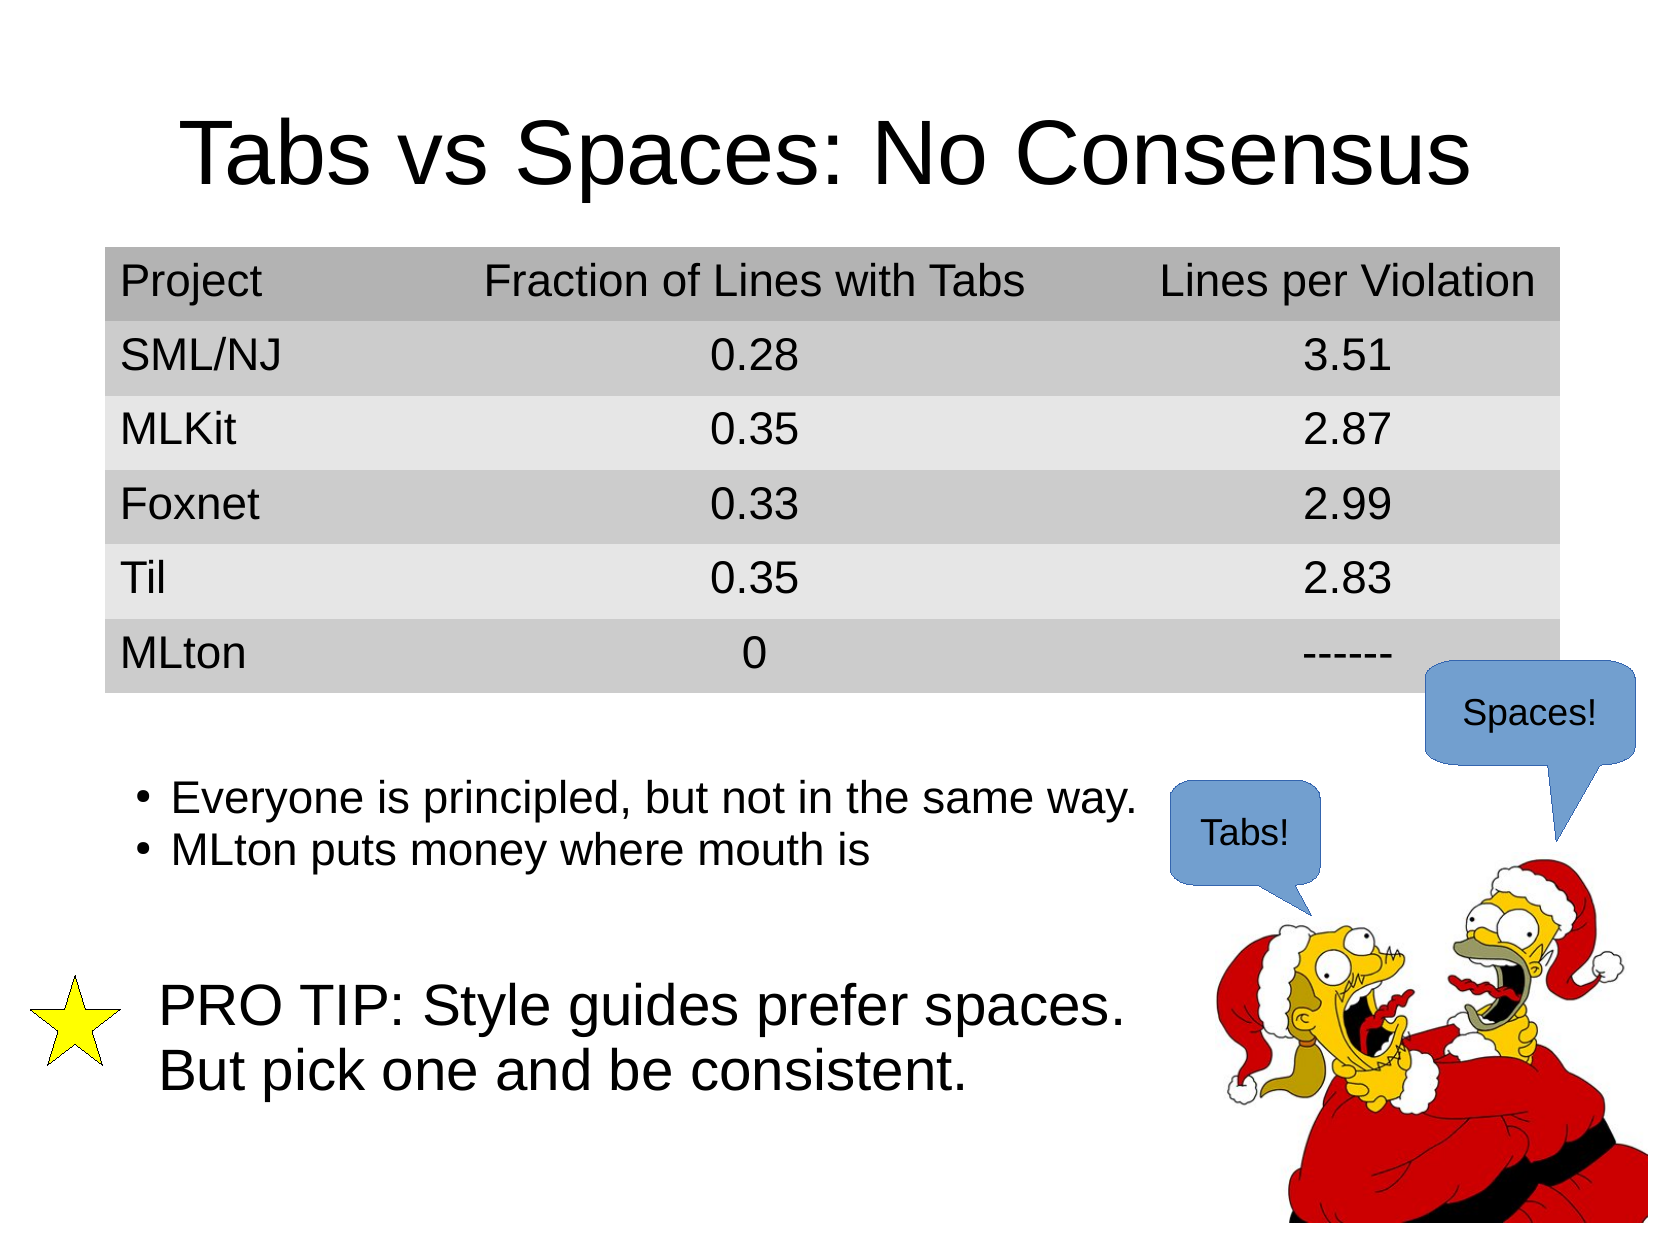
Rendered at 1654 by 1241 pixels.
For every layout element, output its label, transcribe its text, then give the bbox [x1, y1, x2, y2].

table_cell 0.35 [374, 396, 1136, 470]
table_header Lines per Violation [1136, 257, 1560, 321]
table_cell 0 [374, 619, 1136, 693]
text_box PRO TIP: Style guides prefer spaces. But pick one and be consistent. [143, 965, 1186, 1111]
table_cell Foxnet [105, 470, 374, 544]
table_cell MLton [105, 619, 374, 693]
table_cell 2.99 [1136, 470, 1560, 544]
table_cell 2.83 [1136, 544, 1560, 619]
table_cell SML/NJ [105, 321, 374, 396]
table_cell 0.35 [374, 544, 1136, 619]
table_cell ------ [1136, 619, 1560, 693]
table_cell MLKit [105, 396, 374, 470]
table_header Project [105, 257, 374, 321]
table_header Fraction of Lines with Tabs [374, 257, 1136, 321]
table_cell 0.28 [374, 321, 1136, 396]
table_cell 2.87 [1136, 396, 1560, 470]
text_box [30, 975, 121, 1066]
table_cell 0.33 [374, 470, 1136, 544]
text_box Everyone is principled, but not in the same way. MLton puts money where mouth is [120, 765, 1154, 883]
text_box Spaces! [1425, 660, 1636, 842]
picture [1215, 852, 1648, 1223]
table_cell 3.51 [1136, 321, 1560, 396]
table_cell Til [105, 544, 374, 619]
title Tabs vs Spaces: No Consensus [82, 49, 1571, 257]
text_box Tabs! [1170, 780, 1321, 916]
